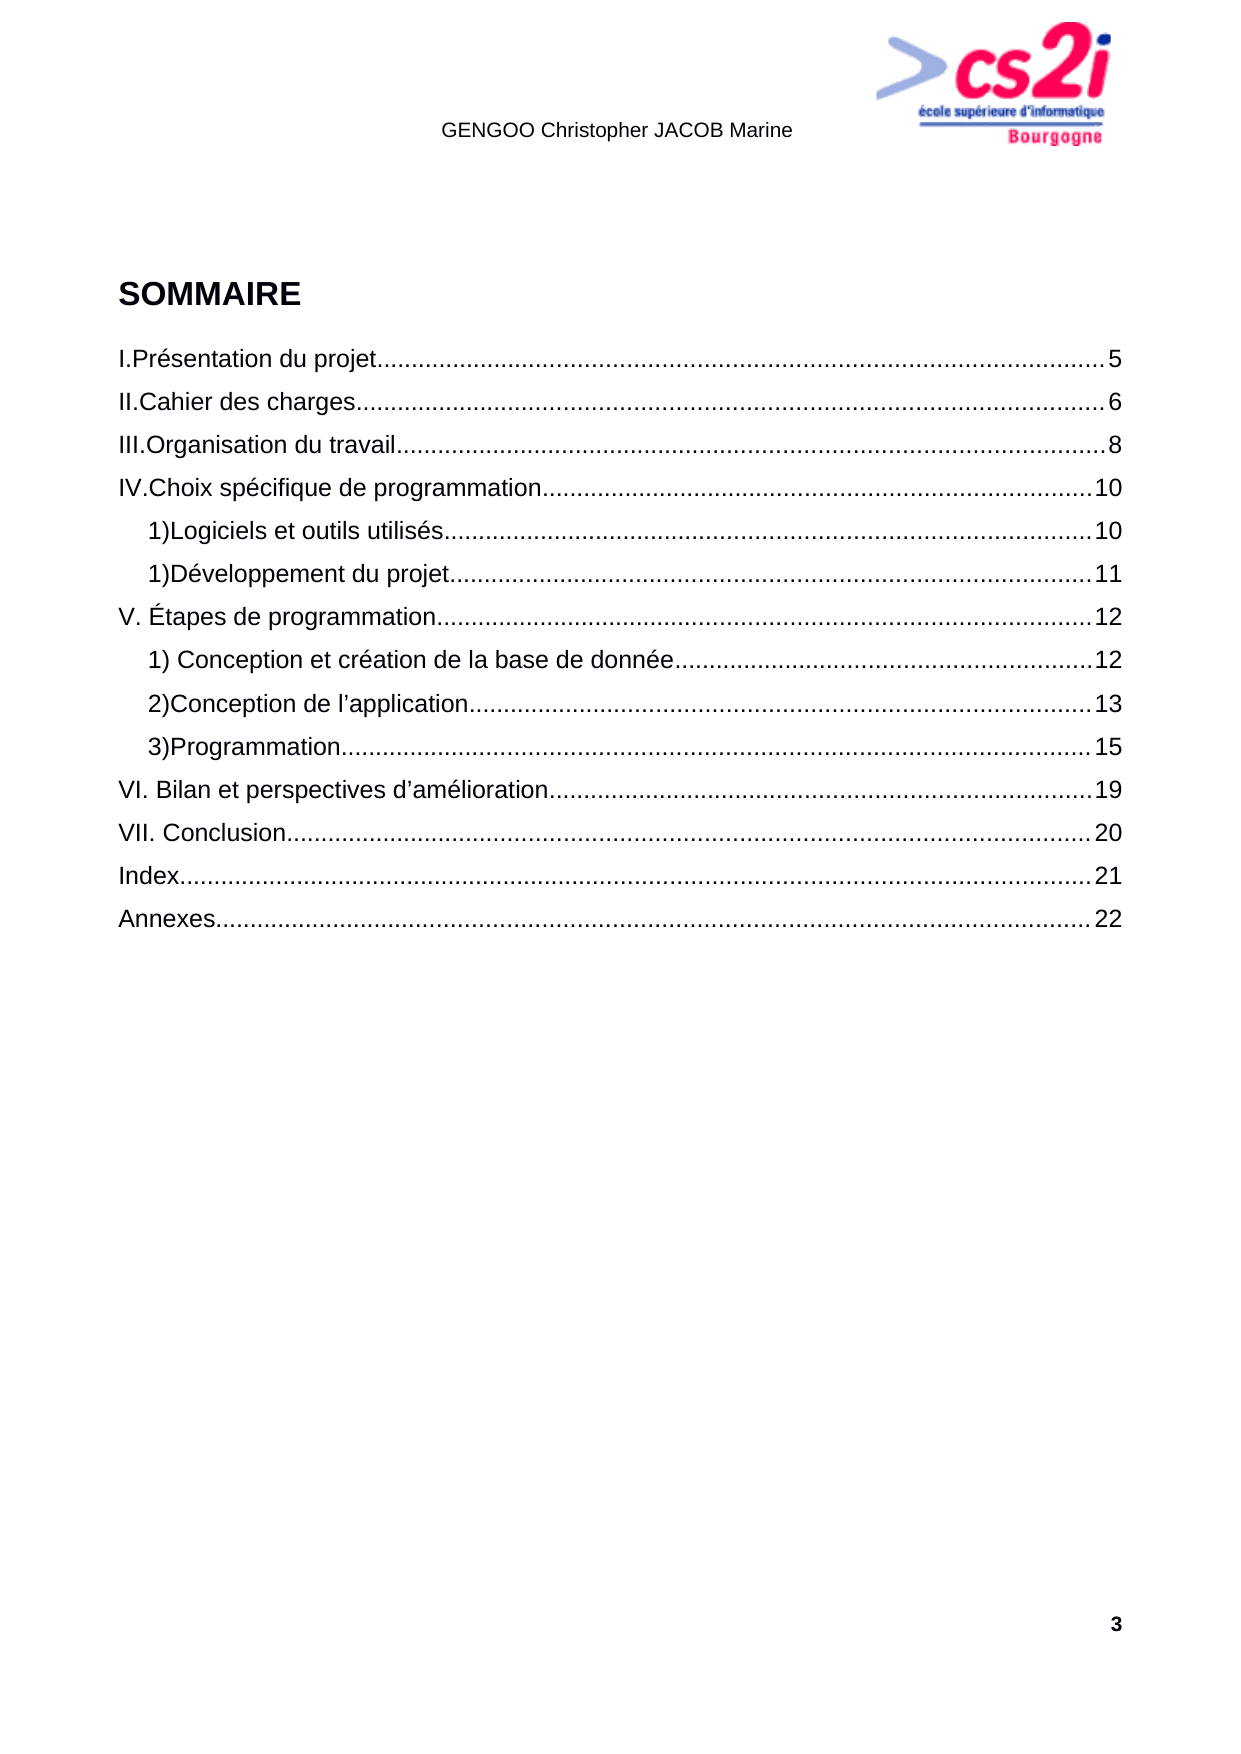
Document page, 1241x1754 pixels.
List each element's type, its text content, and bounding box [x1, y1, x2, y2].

text IV.Choix spécifique de programmation 10 [118, 473, 1122, 502]
picture [876, 22, 1111, 146]
text I.Présentation du projet 5 [118, 344, 1122, 372]
text Index 21 [118, 861, 1122, 890]
text VII. Conclusion 20 [118, 818, 1122, 847]
text V. Étapes de programmation 12 [118, 602, 1122, 631]
text III.Organisation du travail 8 [118, 430, 1122, 459]
text Annexes 22 [118, 904, 1122, 933]
text VI. Bilan et perspectives d’amélioration 19 [118, 775, 1122, 804]
subtitle SOMMAIRE [118, 274, 1122, 312]
text II.Cahier des charges 6 [118, 387, 1122, 416]
